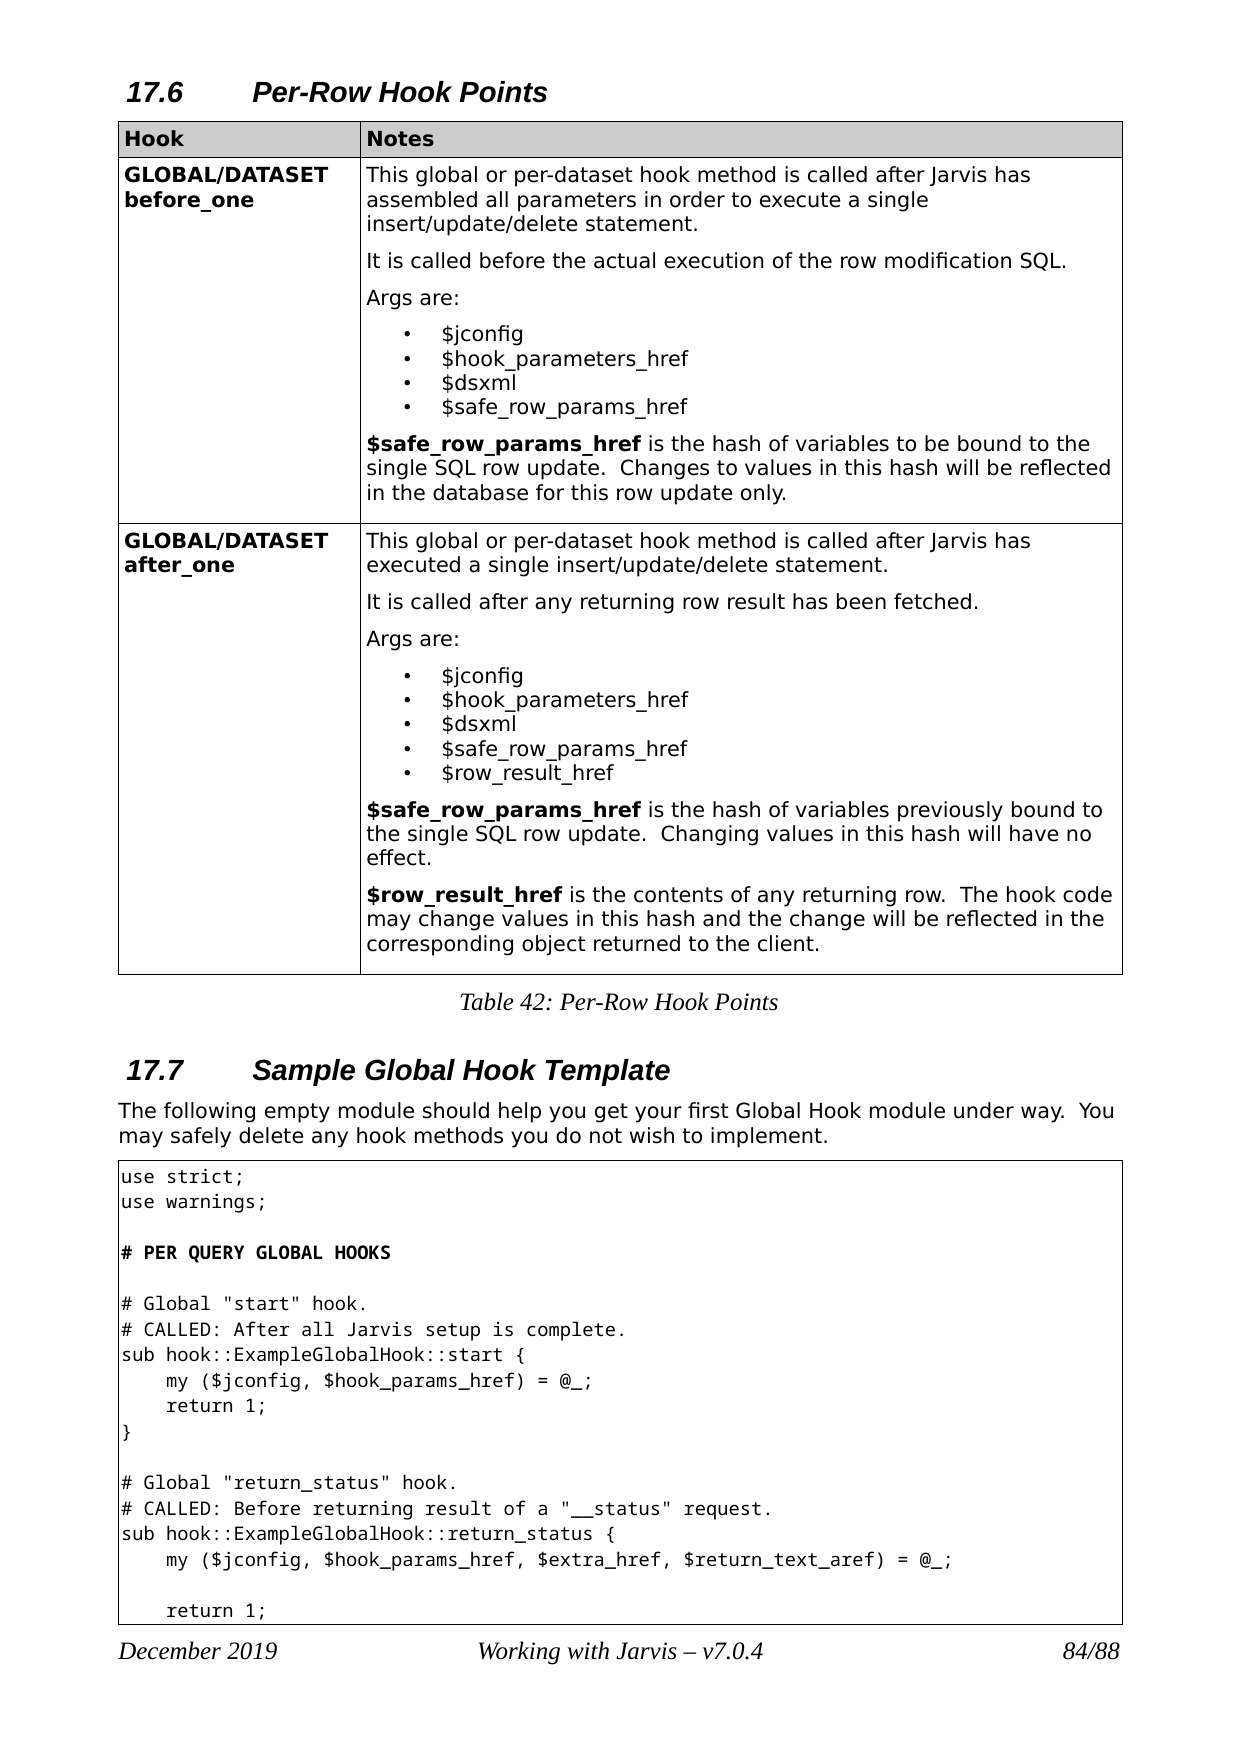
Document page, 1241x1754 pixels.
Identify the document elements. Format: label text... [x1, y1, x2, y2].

text # PER QUERY GLOBAL HOOKS [119, 1237, 1122, 1265]
text # CALLED: After all Jarvis setup is complete. [119, 1313, 1122, 1339]
text The following empty module should help you get your first Global Hook module under way. You may safely delete any hook methods you do not wish to implement. [118, 1099, 1122, 1148]
text return 1; [119, 1594, 1122, 1624]
text sub hook::ExampleGlobalHook::return_status { [119, 1518, 1122, 1543]
text my ($jconfig, $hook_params_href, $extra_href, $return_text_aref) = @_; [119, 1543, 1122, 1571]
subtitle Per-Row Hook Points [118, 75, 1122, 108]
text # CALLED: Before returning result of a "__status" request. [119, 1492, 1122, 1518]
text use warnings; [119, 1186, 1122, 1214]
table_cell This global or per-dataset hook method is called after Jarvis has assembled all parameters in order to execute a single insert/update/delete statement. It is called before the actual execution of the row modification SQL. Args are: $jconfig $hook_parameters_href $dsxml $safe_row_params_href $safe_row_params_href is the hash of variables to be bound to the single SQL row update. Changes to values in this hash will be reflected in the database for this row update only. [361, 158, 1122, 523]
table_header Hook [119, 122, 360, 157]
table_header Notes [361, 122, 1122, 157]
text sub hook::ExampleGlobalHook::start { [119, 1339, 1122, 1364]
text # Global "return_status" hook. [119, 1467, 1122, 1492]
table_cell This global or per-dataset hook method is called after Jarvis has executed a single insert/update/delete statement. It is called after any returning row result has been fetched. Args are: $jconfig $hook_parameters_href $dsxml $safe_row_params_href $row_result_href $safe_row_params_href is the hash of variables previously bound to the single SQL row update. Changing values in this hash will have no effect. $row_result_href is the contents of any returning row. The hook code may change values in this hash and the change will be reflected in the corresponding object returned to the client. [361, 524, 1122, 974]
text Table 42: Per-Row Hook Points [118, 987, 1122, 1016]
text my ($jconfig, $hook_params_href) = @_; [119, 1364, 1122, 1390]
subtitle Sample Global Hook Template [118, 1053, 1122, 1087]
text } [119, 1416, 1122, 1444]
table_cell GLOBAL/DATASET before_one [119, 158, 360, 523]
text # Global "start" hook. [119, 1288, 1122, 1313]
text return 1; [119, 1390, 1122, 1416]
text use strict; [119, 1161, 1122, 1186]
table_cell GLOBAL/DATASET after_one [119, 524, 360, 974]
